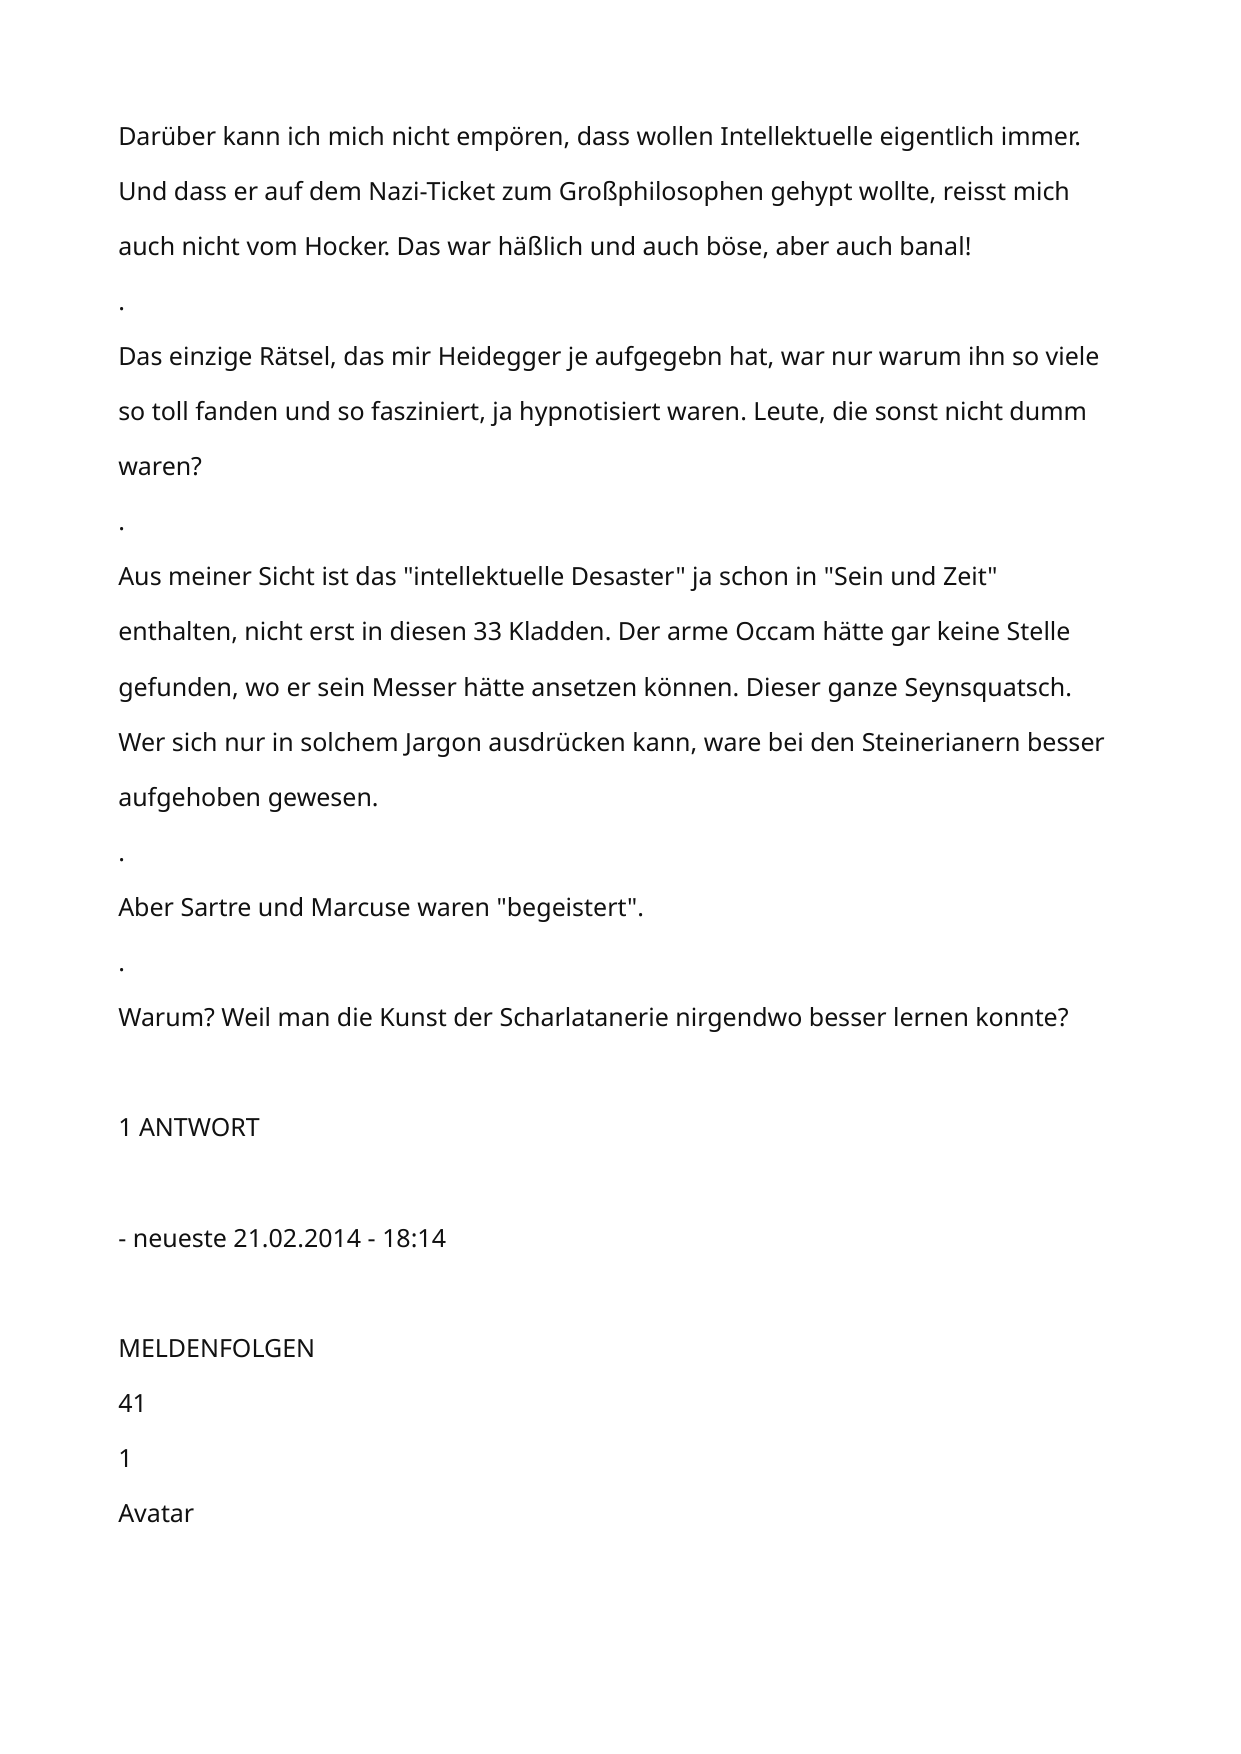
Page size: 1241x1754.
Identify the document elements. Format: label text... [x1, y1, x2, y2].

text MELDENFOLGEN [118, 1330, 1122, 1364]
text . [118, 945, 1122, 979]
text Das einzige Rätsel, das mir Heidegger je aufgegebn hat, war nur warum ihn so viele so toll fanden und so fasziniert, ja hypnotisiert waren. Leute, die sonst nicht dumm waren? [118, 338, 1122, 483]
text . [118, 283, 1122, 317]
text - neueste 21.02.2014 - 18:14 [118, 1220, 1122, 1254]
text Darüber kann ich mich nicht empören, dass wollen Intellektuelle eigentlich immer. Und dass er auf dem Nazi-Ticket zum Großphilosophen gehypt wollte, reisst mich auch nicht vom Hocker. Das war häßlich und auch böse, aber auch banal! [118, 118, 1122, 262]
text Avatar [118, 1496, 1122, 1530]
text 1 ANTWORT [118, 1110, 1122, 1144]
text 1 [118, 1441, 1122, 1475]
text Warum? Weil man die Kunst der Scharlatanerie nirgendwo besser lernen konnte? [118, 1000, 1122, 1034]
text Aus meiner Sicht ist das "intellektuelle Desaster" ja schon in "Sein und Zeit" enthalten, nicht erst in diesen 33 Kladden. Der arme Occam hätte gar keine Stelle gefunden, wo er sein Messer hätte ansetzen können. Dieser ganze Seynsquatsch. Wer sich nur in solchem Jargon ausdrücken kann, ware bei den Steinerianern besser aufgehoben gewesen. [118, 559, 1122, 813]
text Aber Sartre und Marcuse waren "begeistert". [118, 889, 1122, 924]
text . [118, 504, 1122, 538]
text . [118, 834, 1122, 868]
text 41 [118, 1386, 1122, 1419]
